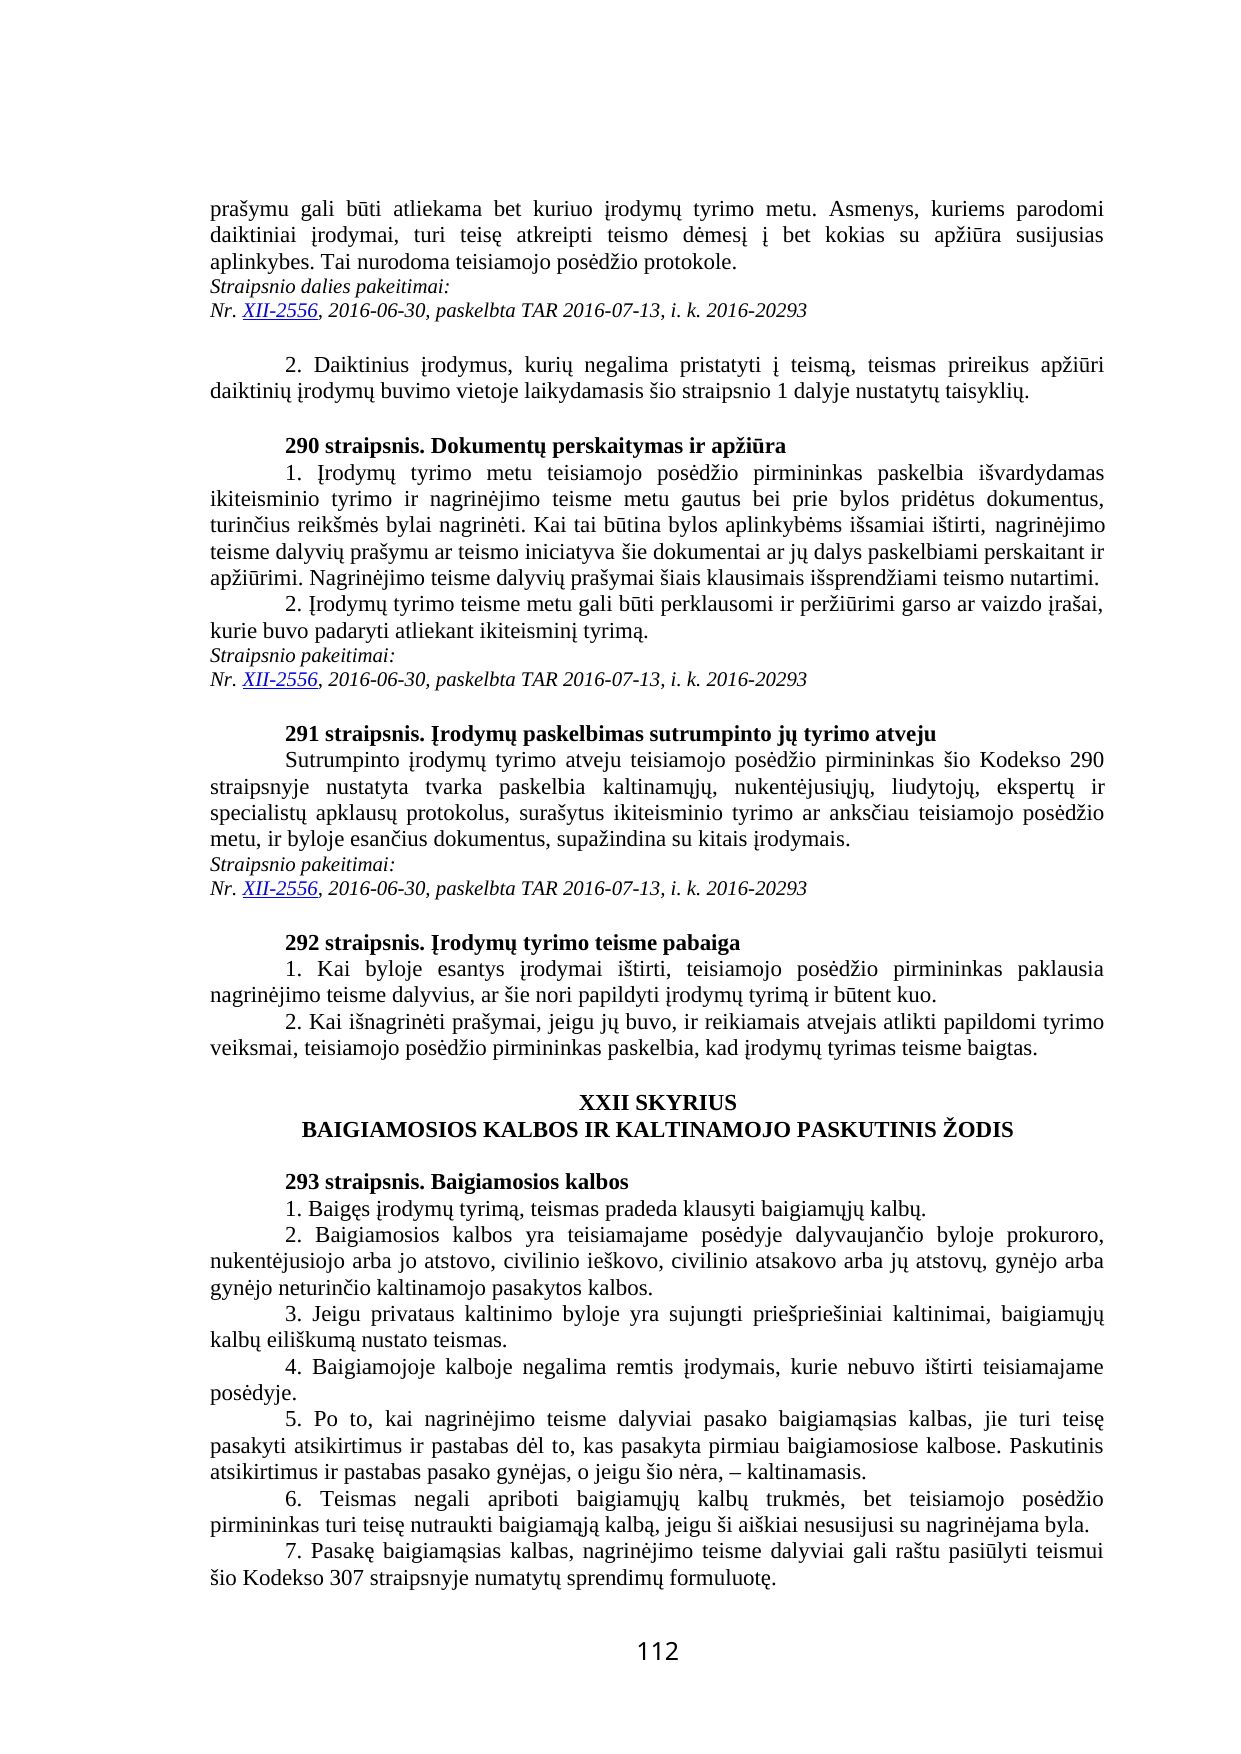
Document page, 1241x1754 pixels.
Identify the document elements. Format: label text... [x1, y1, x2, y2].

text 1. Baigęs įrodymų tyrimą, teismas pradeda klausyti baigiamųjų kalbų. [210, 1195, 1106, 1221]
text 1. Kai byloje esantys įrodymai ištirti, teisiamojo posėdžio pirmininkas paklausia nagrinėjimo teisme dalyvius, ar šie nori papildyti įrodymų tyrimą ir būtent kuo. [210, 955, 1106, 1008]
text 2. Daiktinius įrodymus, kurių negalima pristatyti į teismą, teismas prireikus apžiūri daiktinių įrodymų buvimo vietoje laikydamasis šio straipsnio 1 dalyje nustatytų taisyklių. [210, 351, 1106, 404]
text Straipsnio pakeitimai: [210, 852, 1106, 876]
text 293 straipsnis. Baigiamosios kalbos [210, 1168, 1106, 1195]
text 2. Įrodymų tyrimo teisme metu gali būti perklausomi ir peržiūrimi garso ar vaizdo įrašai, kurie buvo padaryti atliekant ikiteisminį tyrimą. [210, 591, 1106, 643]
text Nr. XII-2556, 2016-06-30, paskelbta TAR 2016-07-13, i. k. 2016-20293 [210, 876, 1106, 900]
text 290 straipsnis. Dokumentų perskaitymas ir apžiūra [210, 432, 1106, 459]
text 4. Baigiamojoje kalboje negalima remtis įrodymais, kurie nebuvo ištirti teisiamajame posėdyje. [210, 1353, 1106, 1406]
text 6. Teismas negali apriboti baigiamųjų kalbų trukmės, bet teisiamojo posėdžio pirmininkas turi teisę nutraukti baigiamąją kalbą, jeigu ši aiškiai nesusijusi su nagrinėjama byla. [210, 1484, 1106, 1537]
text Sutrumpinto įrodymų tyrimo atveju teisiamojo posėdžio pirmininkas šio Kodekso 290 straipsnyje nustatyta tvarka paskelbia kaltinamųjų, nukentėjusiųjų, liudytojų, ekspertų ir specialistų apklausų protokolus, surašytus ikiteisminio tyrimo ar anksčiau teisiamojo posėdžio metu, ir byloje esančius dokumentus, supažindina su kitais įrodymais. [210, 746, 1106, 852]
text Nr. XII-2556, 2016-06-30, paskelbta TAR 2016-07-13, i. k. 2016-20293 [210, 667, 1106, 691]
text 2. Baigiamosios kalbos yra teisiamajame posėdyje dalyvaujančio byloje prokuroro, nukentėjusiojo arba jo atstovo, civilinio ieškovo, civilinio atsakovo arba jų atstovų, gynėjo arba gynėjo neturinčio kaltinamojo pasakytos kalbos. [210, 1221, 1106, 1300]
text Straipsnio dalies pakeitimai: [210, 274, 1106, 298]
text prašymu gali būti atliekama bet kuriuo įrodymų tyrimo metu. Asmenys, kuriems parodomi daiktiniai įrodymai, turi teisę atkreipti teismo dėmesį į bet kokias su apžiūra susijusias aplinkybes. Tai nurodoma teisiamojo posėdžio protokole. [210, 195, 1106, 274]
text 1. Įrodymų tyrimo metu teisiamojo posėdžio pirmininkas paskelbia išvardydamas ikiteisminio tyrimo ir nagrinėjimo teisme metu gautus bei prie bylos pridėtus dokumentus, turinčius reikšmės bylai nagrinėti. Kai tai būtina bylos aplinkybėms išsamiai ištirti, nagrinėjimo teisme dalyvių prašymu ar teismo iniciatyva šie dokumentai ar jų dalys paskelbiami perskaitant ir apžiūrimi. Nagrinėjimo teisme dalyvių prašymai šiais klausimais išsprendžiami teismo nutartimi. [210, 459, 1106, 591]
text 5. Po to, kai nagrinėjimo teisme dalyviai pasako baigiamąsias kalbas, jie turi teisę pasakyti atsikirtimus ir pastabas dėl to, kas pasakyta pirmiau baigiamosiose kalbose. Paskutinis atsikirtimus ir pastabas pasako gynėjas, o jeigu šio nėra, – kaltinamasis. [210, 1406, 1106, 1484]
text 291 straipsnis. Įrodymų paskelbimas sutrumpinto jų tyrimo atveju [210, 720, 1106, 746]
text Nr. XII-2556, 2016-06-30, paskelbta TAR 2016-07-13, i. k. 2016-20293 [210, 298, 1106, 322]
text XXII skyrius [210, 1089, 1106, 1116]
text 3. Jeigu privataus kaltinimo byloje yra sujungti priešpriešiniai kaltinimai, baigiamųjų kalbų eiliškumą nustato teismas. [210, 1300, 1106, 1353]
text BAIGIAMOSIOS KALBOS ir kaltinamojo paskutinis žodis [210, 1116, 1106, 1142]
text 2. Kai išnagrinėti prašymai, jeigu jų buvo, ir reikiamais atvejais atlikti papildomi tyrimo veiksmai, teisiamojo posėdžio pirmininkas paskelbia, kad įrodymų tyrimas teisme baigtas. [210, 1008, 1106, 1061]
text 292 straipsnis. Įrodymų tyrimo teisme pabaiga [210, 929, 1106, 955]
text 7. Pasakę baigiamąsias kalbas, nagrinėjimo teisme dalyviai gali raštu pasiūlyti teismui šio Kodekso 307 straipsnyje numatytų sprendimų formuluotę. [210, 1537, 1106, 1590]
text Straipsnio pakeitimai: [210, 643, 1106, 667]
